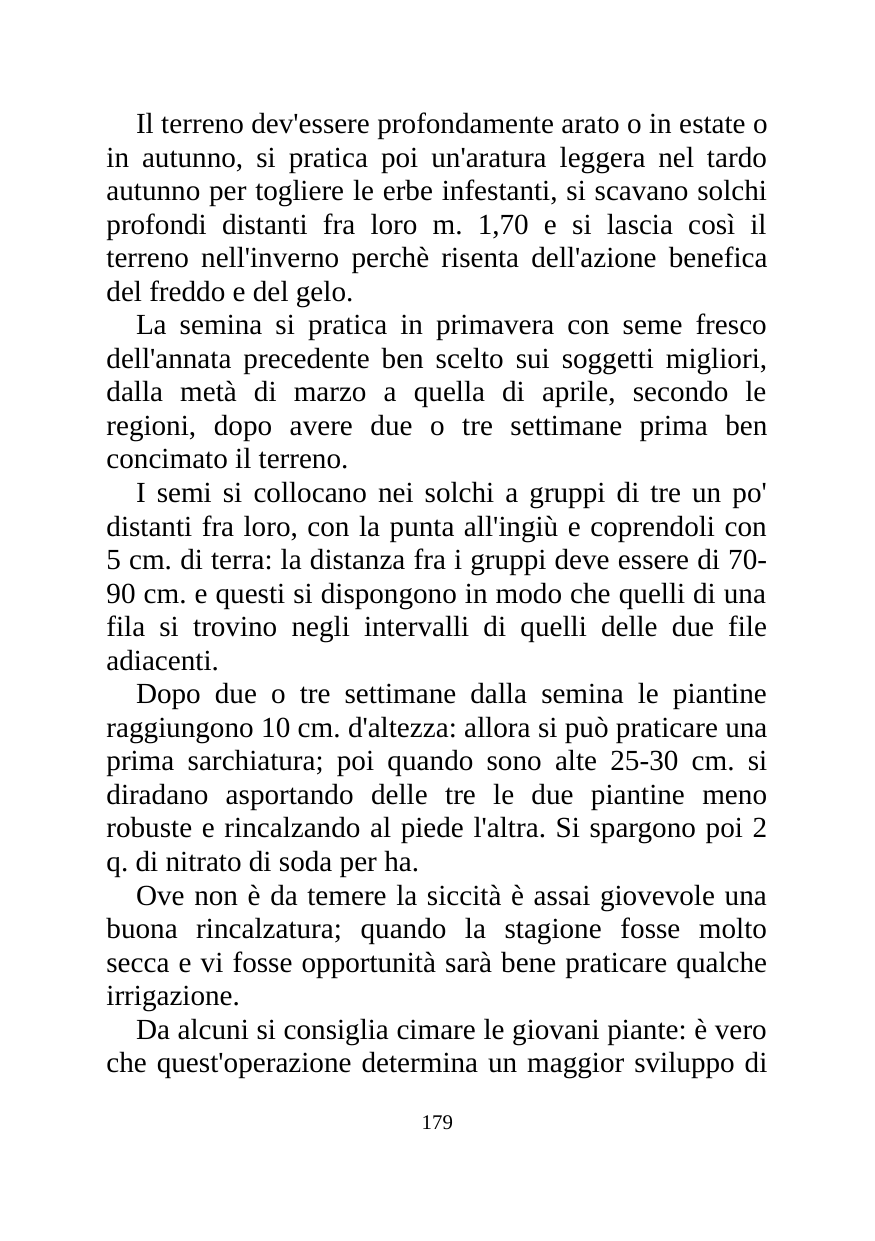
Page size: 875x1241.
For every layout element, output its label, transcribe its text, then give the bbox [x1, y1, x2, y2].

text Il terreno dev'essere profondamente arato o in estate o in autunno, si pratica poi un'aratura leggera nel tardo autunno per togliere le erbe infestanti, si scavano solchi profondi distanti fra loro m. 1,70 e si lascia così il terreno nell'inverno perchè risenta dell'azione benefica del freddo e del gelo. [106, 106, 768, 307]
text Dopo due o tre settimane dalla semina le piantine raggiungono 10 cm. d'altezza: allora si può praticare una prima sarchiatura; poi quando sono alte 25-30 cm. si diradano asportando delle tre le due piantine meno robuste e rincalzando al piede l'altra. Si spargono poi 2 q. di nitrato di soda per ha. [106, 676, 768, 878]
text I semi si collocano nei solchi a gruppi di tre un po' distanti fra loro, con la punta all'ingiù e coprendoli con 5 cm. di terra: la distanza fra i gruppi deve essere di 70-90 cm. e questi si dispongono in modo che quelli di una fila si trovino negli intervalli di quelli delle due file adiacenti. [106, 475, 768, 676]
text La semina si pratica in primavera con seme fresco dell'annata precedente ben scelto sui soggetti migliori, dalla metà di marzo a quella di aprile, secondo le regioni, dopo avere due o tre settimane prima ben concimato il terreno. [106, 307, 768, 475]
text Da alcuni si consiglia cimare le giovani piante: è vero che quest'operazione determina un maggior sviluppo di [106, 1012, 768, 1079]
text Ove non è da temere la siccità è assai giovevole una buona rincalzatura; quando la stagione fosse molto secca e vi fosse opportunità sarà bene praticare qualche irrigazione. [106, 878, 768, 1012]
